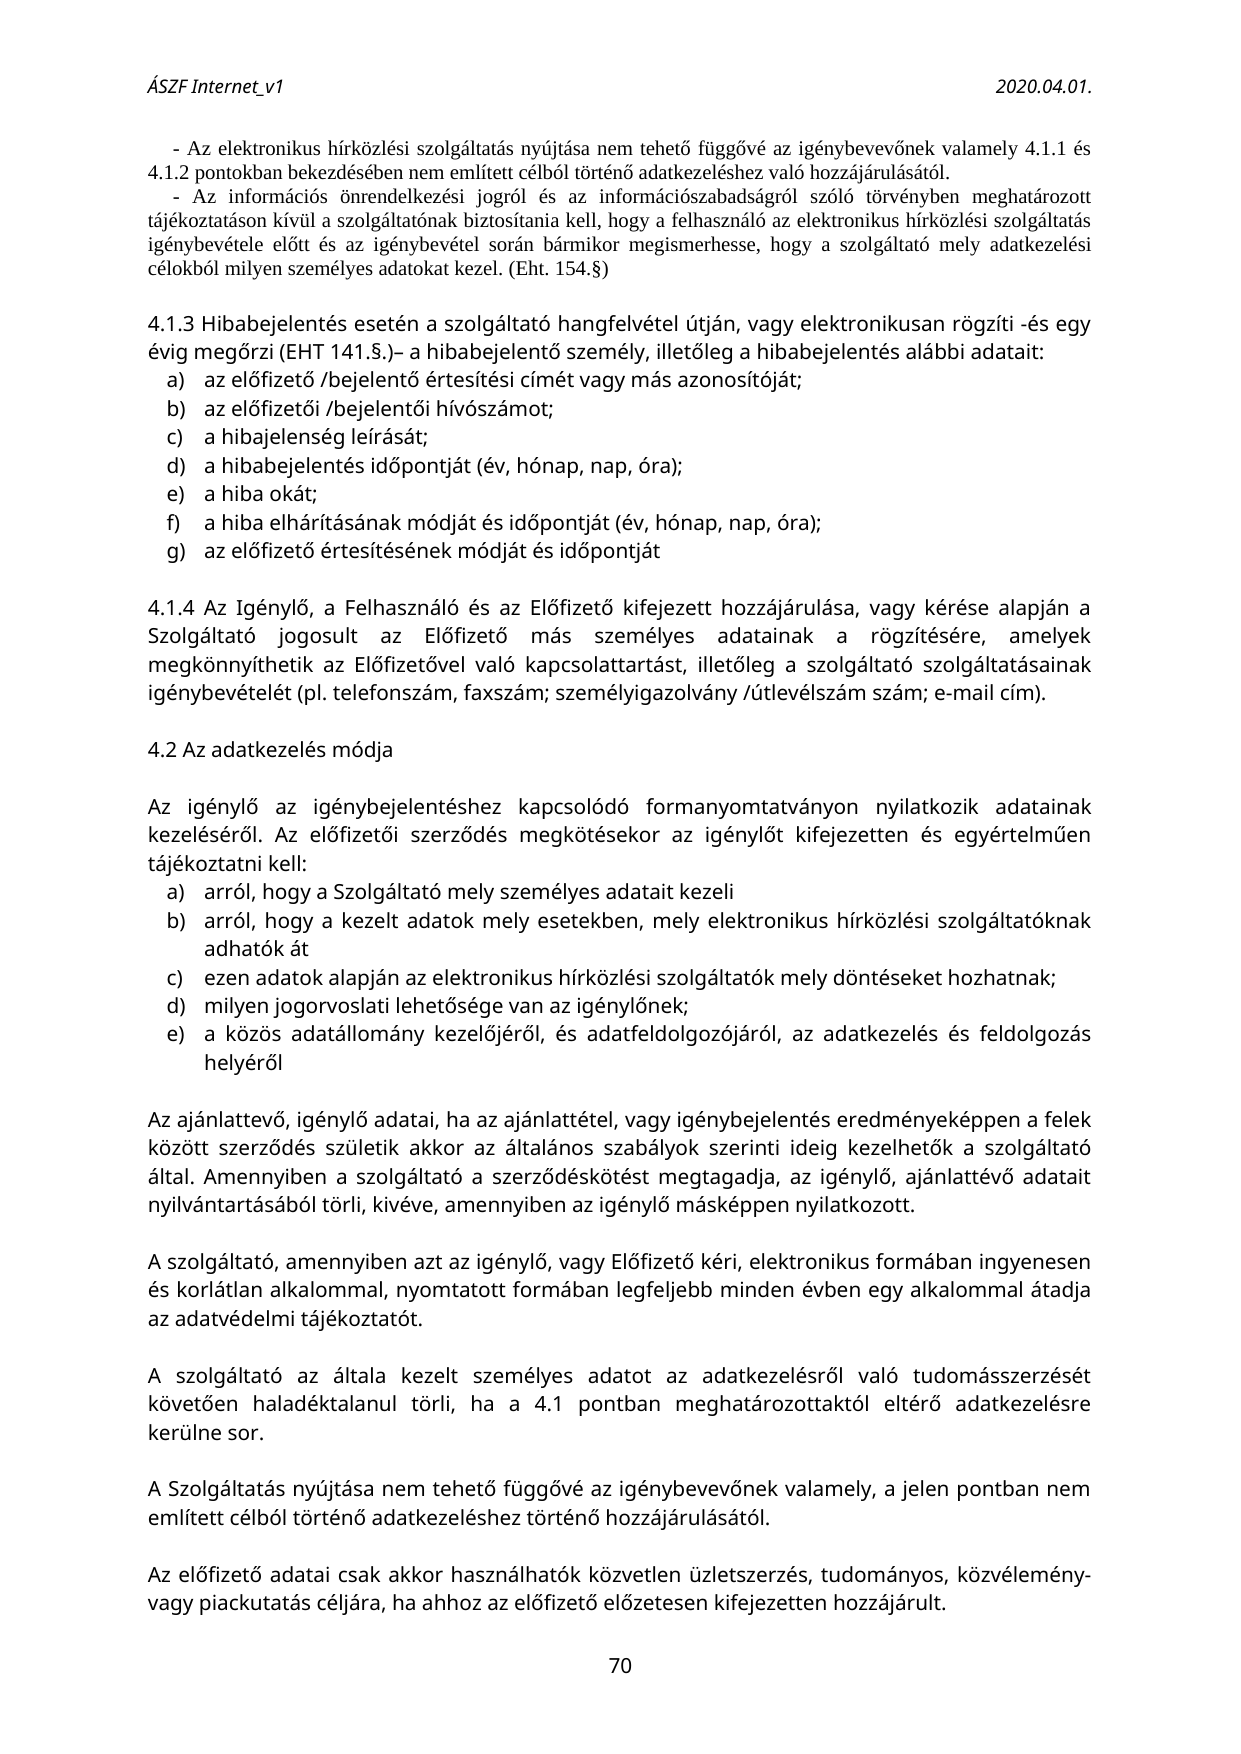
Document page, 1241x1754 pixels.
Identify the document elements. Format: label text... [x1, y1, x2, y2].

text - Az elektronikus hírközlési szolgáltatás nyújtása nem tehető függővé az igénybevevőnek valamely 4.1.1 és 4.1.2 pontokban bekezdésében nem említett célból történő adatkezeléshez való hozzájárulásától. [148, 136, 1092, 184]
text A Szolgáltatás nyújtása nem tehető függővé az igénybevevőnek valamely, a jelen pontban nem említett célból történő adatkezeléshez történő hozzájárulásától. [148, 1474, 1092, 1531]
text c) a hibajelenség leírását; [166, 422, 1092, 451]
text d) a hibabejelentés időpontját (év, hónap, nap, óra); [166, 451, 1092, 479]
text - Az információs önrendelkezési jogról és az információszabadságról szóló törvényben meghatározott tájékoztatáson kívül a szolgáltatónak biztosítania kell, hogy a felhasználó az elektronikus hírközlési szolgáltatás igénybevétele előtt és az igénybevétel során bármikor megismerhesse, hogy a szolgáltató mely adatkezelési célokból milyen személyes adatokat kezel. (Eht. 154.§) [148, 184, 1092, 280]
text A szolgáltató az általa kezelt személyes adatot az adatkezelésről való tudomásszerzését követően haladéktalanul törli, ha a 4.1 pontban meghatározottaktól eltérő adatkezelésre kerülne sor. [148, 1361, 1092, 1446]
text e) a közös adatállomány kezelőjéről, és adatfeldolgozójáról, az adatkezelés és feldolgozás helyéről [166, 1019, 1092, 1076]
text Az igénylő az igénybejelentéshez kapcsolódó formanyomtatványon nyilatkozik adatainak kezeléséről. Az előfizetői szerződés megkötésekor az igénylőt kifejezetten és egyértelműen tájékoztatni kell: [148, 792, 1092, 877]
text b) arról, hogy a kezelt adatok mely esetekben, mely elektronikus hírközlési szolgáltatóknak adhatók át [166, 906, 1092, 963]
text d) milyen jogorvoslati lehetősége van az igénylőnek; [166, 991, 1092, 1019]
text 4.1.3 Hibabejelentés esetén a szolgáltató hangfelvétel útján, vagy elektronikusan rögzíti -és egy évig megőrzi (EHT 141.§.)– a hibabejelentő személy, illetőleg a hibabejelentés alábbi adatait: [148, 309, 1092, 366]
text Az előfizető adatai csak akkor használhatók közvetlen üzletszerzés, tudományos, közvélemény- vagy piackutatás céljára, ha ahhoz az előfizető előzetesen kifejezetten hozzájárult. [148, 1560, 1092, 1617]
text 4.2 Az adatkezelés módja [148, 735, 1092, 764]
text e) a hiba okát; [166, 479, 1092, 508]
text c) ezen adatok alapján az elektronikus hírközlési szolgáltatók mely döntéseket hozhatnak; [166, 963, 1092, 991]
text b) az előfizetői /bejelentői hívószámot; [166, 394, 1092, 422]
text 4.1.4 Az Igénylő, a Felhasználó és az Előfizető kifejezett hozzájárulása, vagy kérése alapján a Szolgáltató jogosult az Előfizető más személyes adatainak a rögzítésére, amelyek megkönnyíthetik az Előfizetővel való kapcsolattartást, illetőleg a szolgáltató szolgáltatásainak igénybevételét (pl. telefonszám, faxszám; személyigazolvány /útlevélszám szám; e-mail cím). [148, 593, 1092, 707]
text A szolgáltató, amennyiben azt az igénylő, vagy Előfizető kéri, elektronikus formában ingyenesen és korlátlan alkalommal, nyomtatott formában legfeljebb minden évben egy alkalommal átadja az adatvédelmi tájékoztatót. [148, 1247, 1092, 1332]
text a) arról, hogy a Szolgáltató mely személyes adatait kezeli [166, 877, 1092, 906]
text f) a hiba elhárításának módját és időpontját (év, hónap, nap, óra); [166, 508, 1092, 536]
text a) az előfizető /bejelentő értesítési címét vagy más azonosítóját; [166, 366, 1092, 394]
text g) az előfizető értesítésének módját és időpontját [166, 536, 1092, 564]
text Az ajánlattevő, igénylő adatai, ha az ajánlattétel, vagy igénybejelentés eredményeképpen a felek között szerződés születik akkor az általános szabályok szerinti ideig kezelhetők a szolgáltató által. Amennyiben a szolgáltató a szerződéskötést megtagadja, az igénylő, ajánlattévő adatait nyilvántartásából törli, kivéve, amennyiben az igénylő másképpen nyilatkozott. [148, 1105, 1092, 1219]
